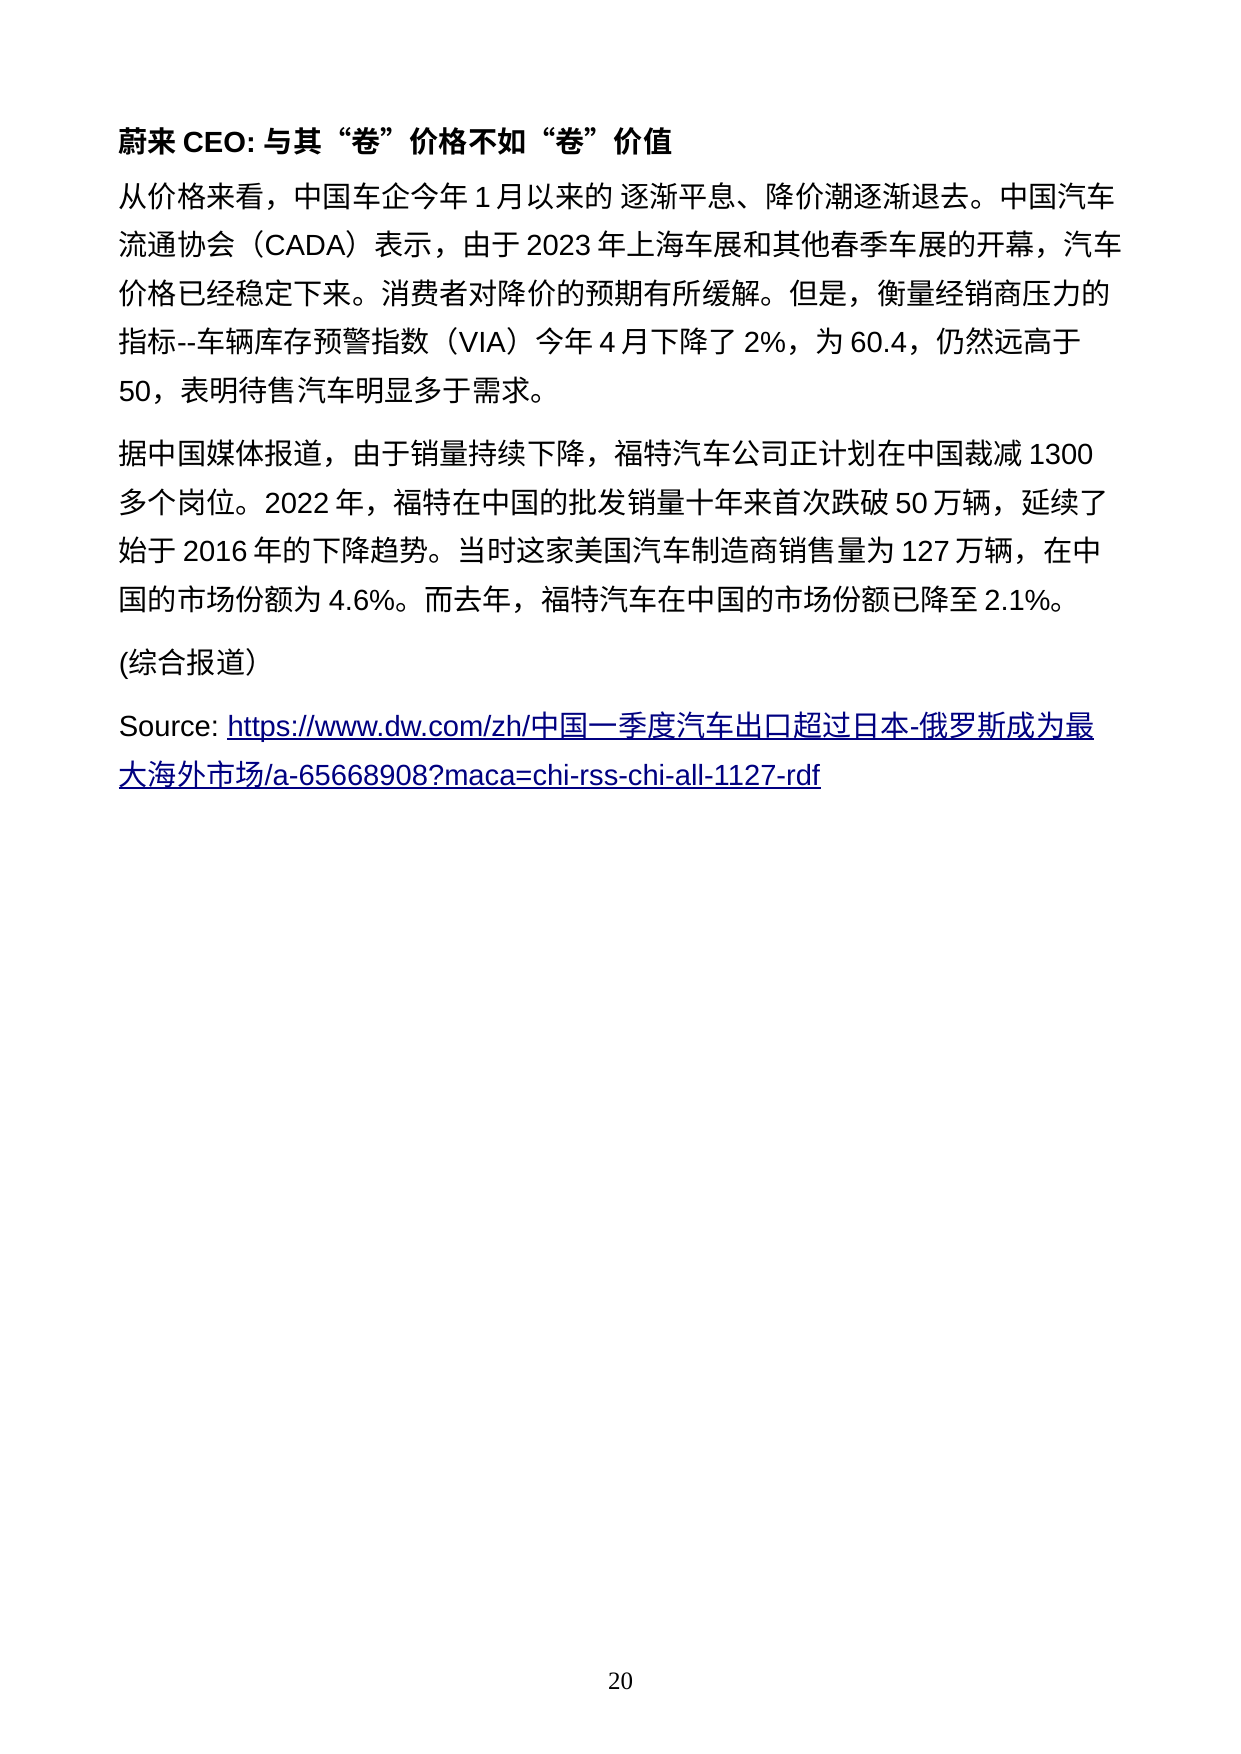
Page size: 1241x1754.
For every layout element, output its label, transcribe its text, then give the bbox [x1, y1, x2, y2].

text Source: https://www.dw.com/zh/中国一季度汽车出口超过日本-俄罗斯成为最大海外市场/a-65668908?maca=chi-rss-chi-all-1127-rdf [118, 702, 1122, 793]
subtitle 蔚来CEO: 与其“卷”价格不如“卷”价值 [118, 118, 1122, 161]
text 从价格来看，中国车企今年1月以来的 逐渐平息、降价潮逐渐退去。中国汽车流通协会（CADA）表示，由于2023年上海车展和其他春季车展的开幕，汽车价格已经稳定下来。消费者对降价的预期有所缓解。但是，衡量经销商压力的指标--车辆库存预警指数（VIA）今年4月下降了2%，为60.4，仍然远高于50，表明待售汽车明显多于需求。 [118, 173, 1122, 410]
text 据中国媒体报道，由于销量持续下降，福特汽车公司正计划在中国裁减1300多个岗位。2022年，福特在中国的批发销量十年来首次跌破50万辆，延续了始于2016年的下降趋势。当时这家美国汽车制造商销售量为127万辆，在中国的市场份额为4.6%。而去年，福特汽车在中国的市场份额已降至2.1%。 [118, 431, 1122, 618]
text (综合报道） [118, 639, 1122, 682]
